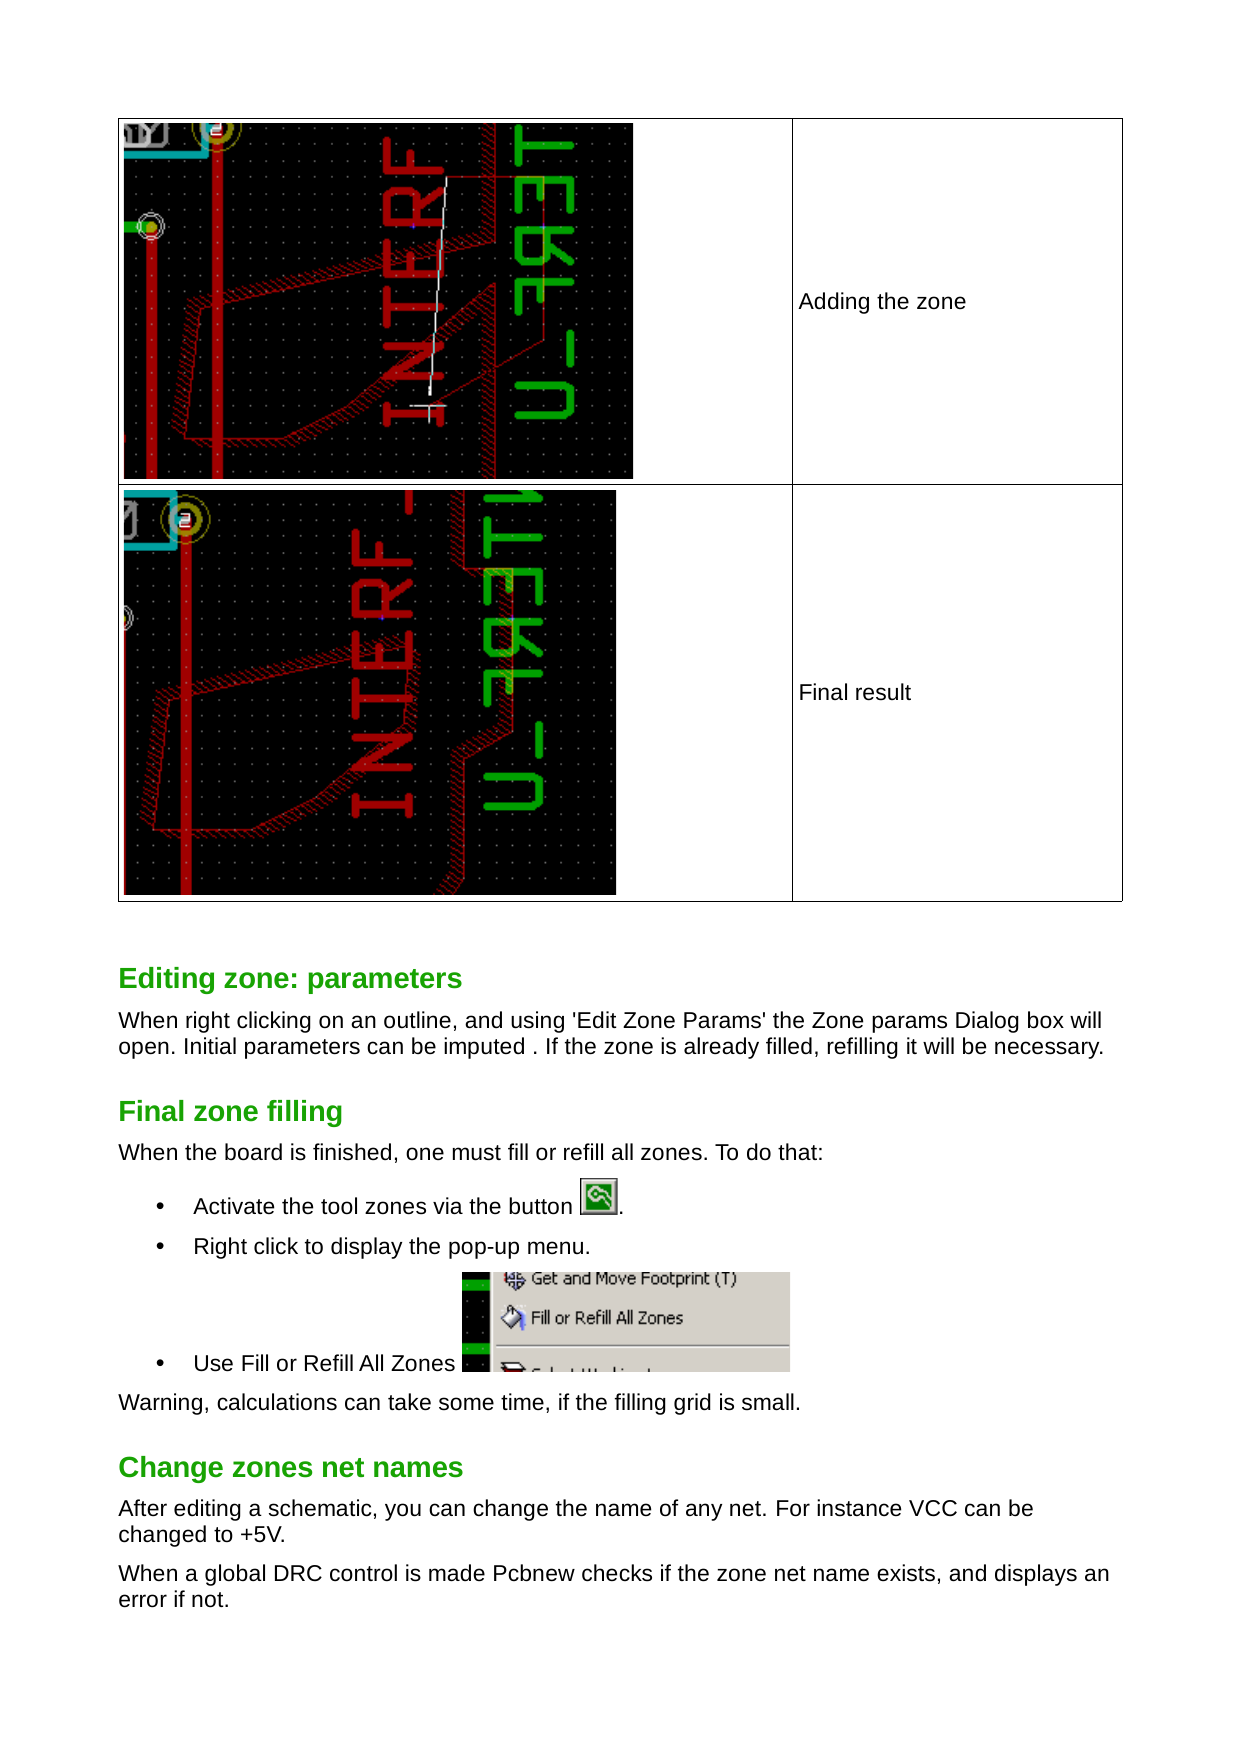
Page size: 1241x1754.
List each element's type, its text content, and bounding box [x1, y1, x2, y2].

text Warning, calculations can take some time, if the filling grid is small. [118, 1389, 1122, 1415]
text When the board is finished, one must fill or refill all zones. To do that: [118, 1140, 1122, 1166]
subtitle Editing zone: parameters [118, 962, 1122, 995]
picture [123, 123, 634, 479]
table_cell Final result [793, 485, 1122, 901]
table_header Adding the zone [793, 119, 1122, 484]
table_header [119, 119, 792, 484]
list Activate the tool zones via the button . [156, 1178, 1122, 1220]
picture [462, 1272, 791, 1372]
text When a global DRC control is made Pcbnew checks if the zone net name exists, and displays an error if not. [118, 1560, 1122, 1612]
text After editing a schematic, you can change the name of any net. For instance VCC can be changed to +5V. [118, 1496, 1122, 1548]
subtitle Final zone filling [118, 1095, 1122, 1127]
picture [123, 490, 617, 895]
text When right clicking on an outline, and using 'Edit Zone Params' the Zone params Dialog box will open. Initial parameters can be imputed . If the zone is already filled, refilling it will be necessary. [118, 1007, 1122, 1059]
list Use Fill or Refill All Zones [156, 1273, 1122, 1377]
subtitle Change zones net names [118, 1451, 1122, 1483]
table_cell [119, 485, 792, 901]
picture [580, 1178, 618, 1215]
list Right click to display the pop-up menu. [156, 1232, 1122, 1260]
